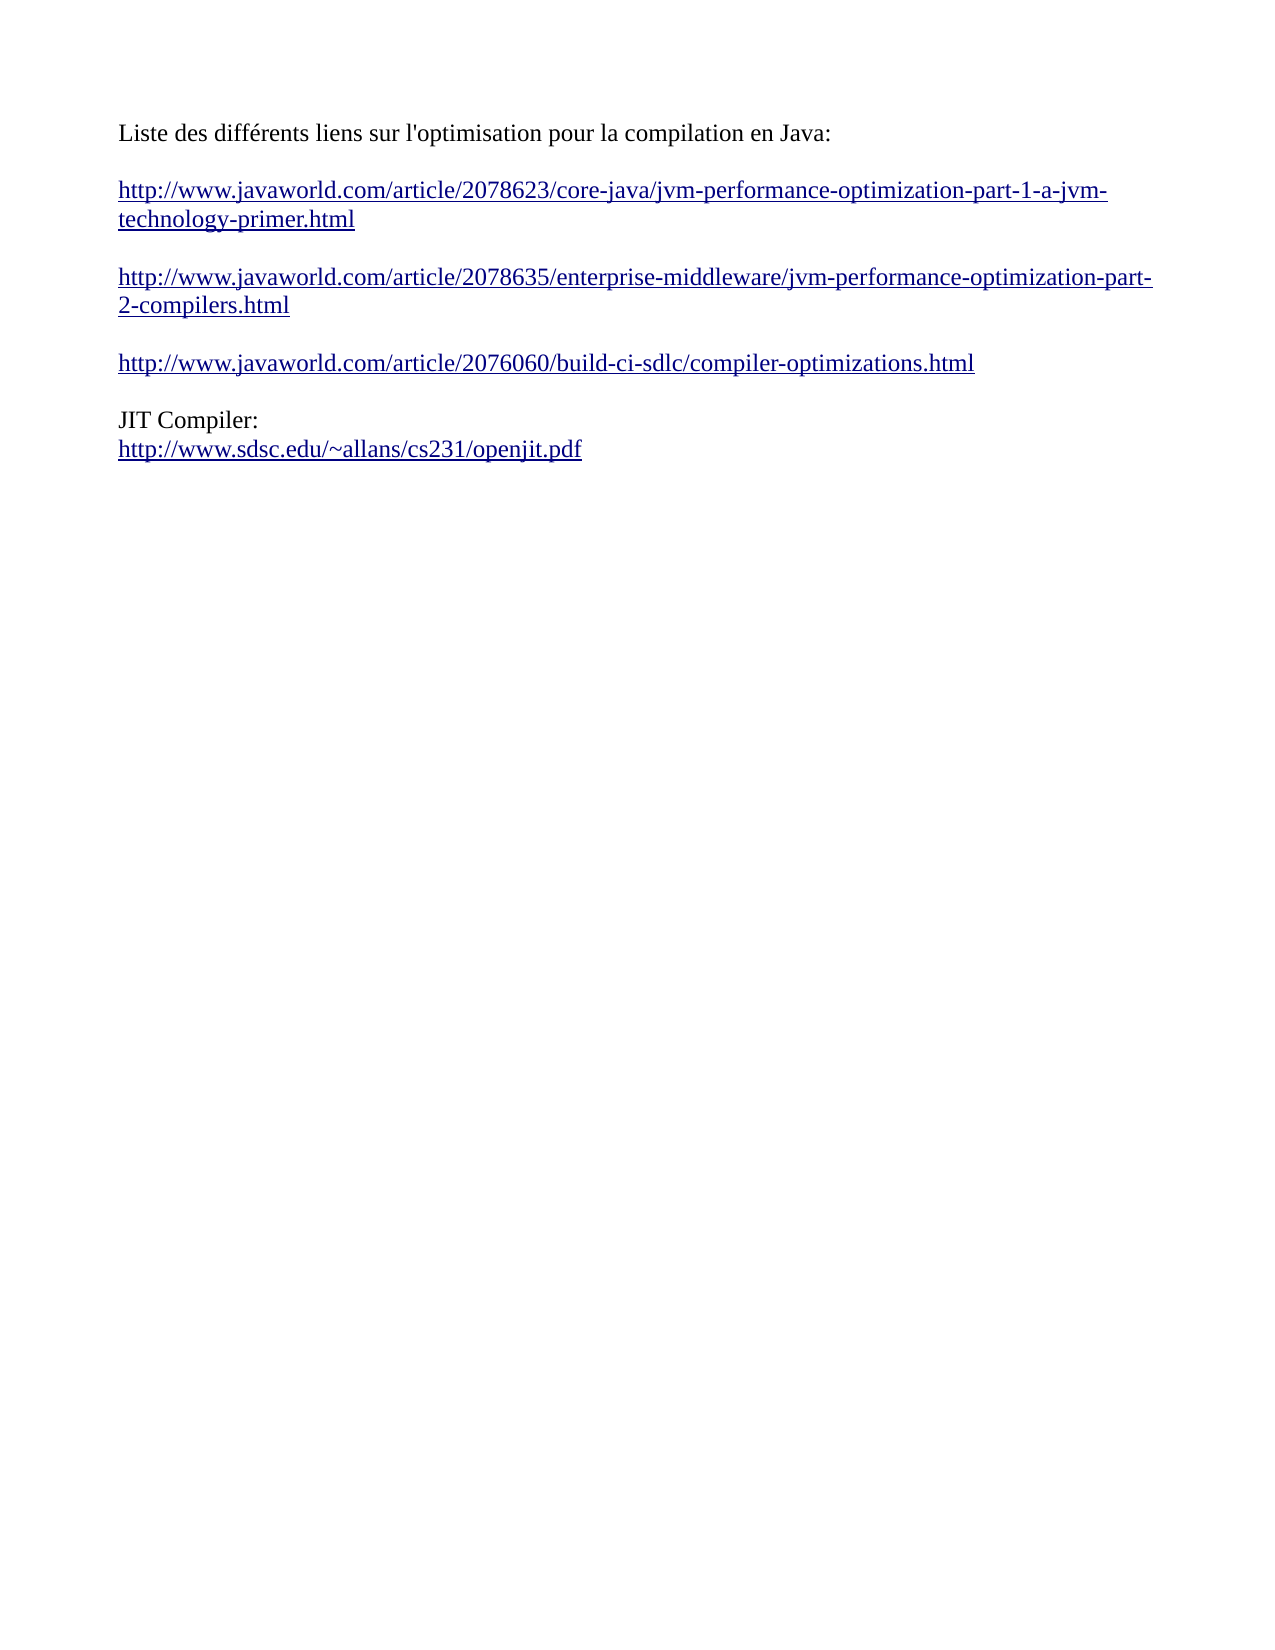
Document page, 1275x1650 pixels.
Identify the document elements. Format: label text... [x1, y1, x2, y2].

text Liste des différents liens sur l'optimisation pour la compilation en Java: [118, 118, 1157, 147]
text JIT Compiler: [118, 406, 1157, 434]
text http://www.javaworld.com/article/2076060/build-ci-sdlc/compiler-optimizations.html [118, 348, 1157, 377]
text http://www.sdsc.edu/~allans/cs231/openjit.pdf [118, 434, 1157, 463]
text http://www.javaworld.com/article/2078635/enterprise-middleware/jvm-performance-optimization-part-2-compilers.html [118, 262, 1157, 319]
text http://www.javaworld.com/article/2078623/core-java/jvm-performance-optimization-part-1-a-jvm-technology-primer.html [118, 176, 1157, 233]
